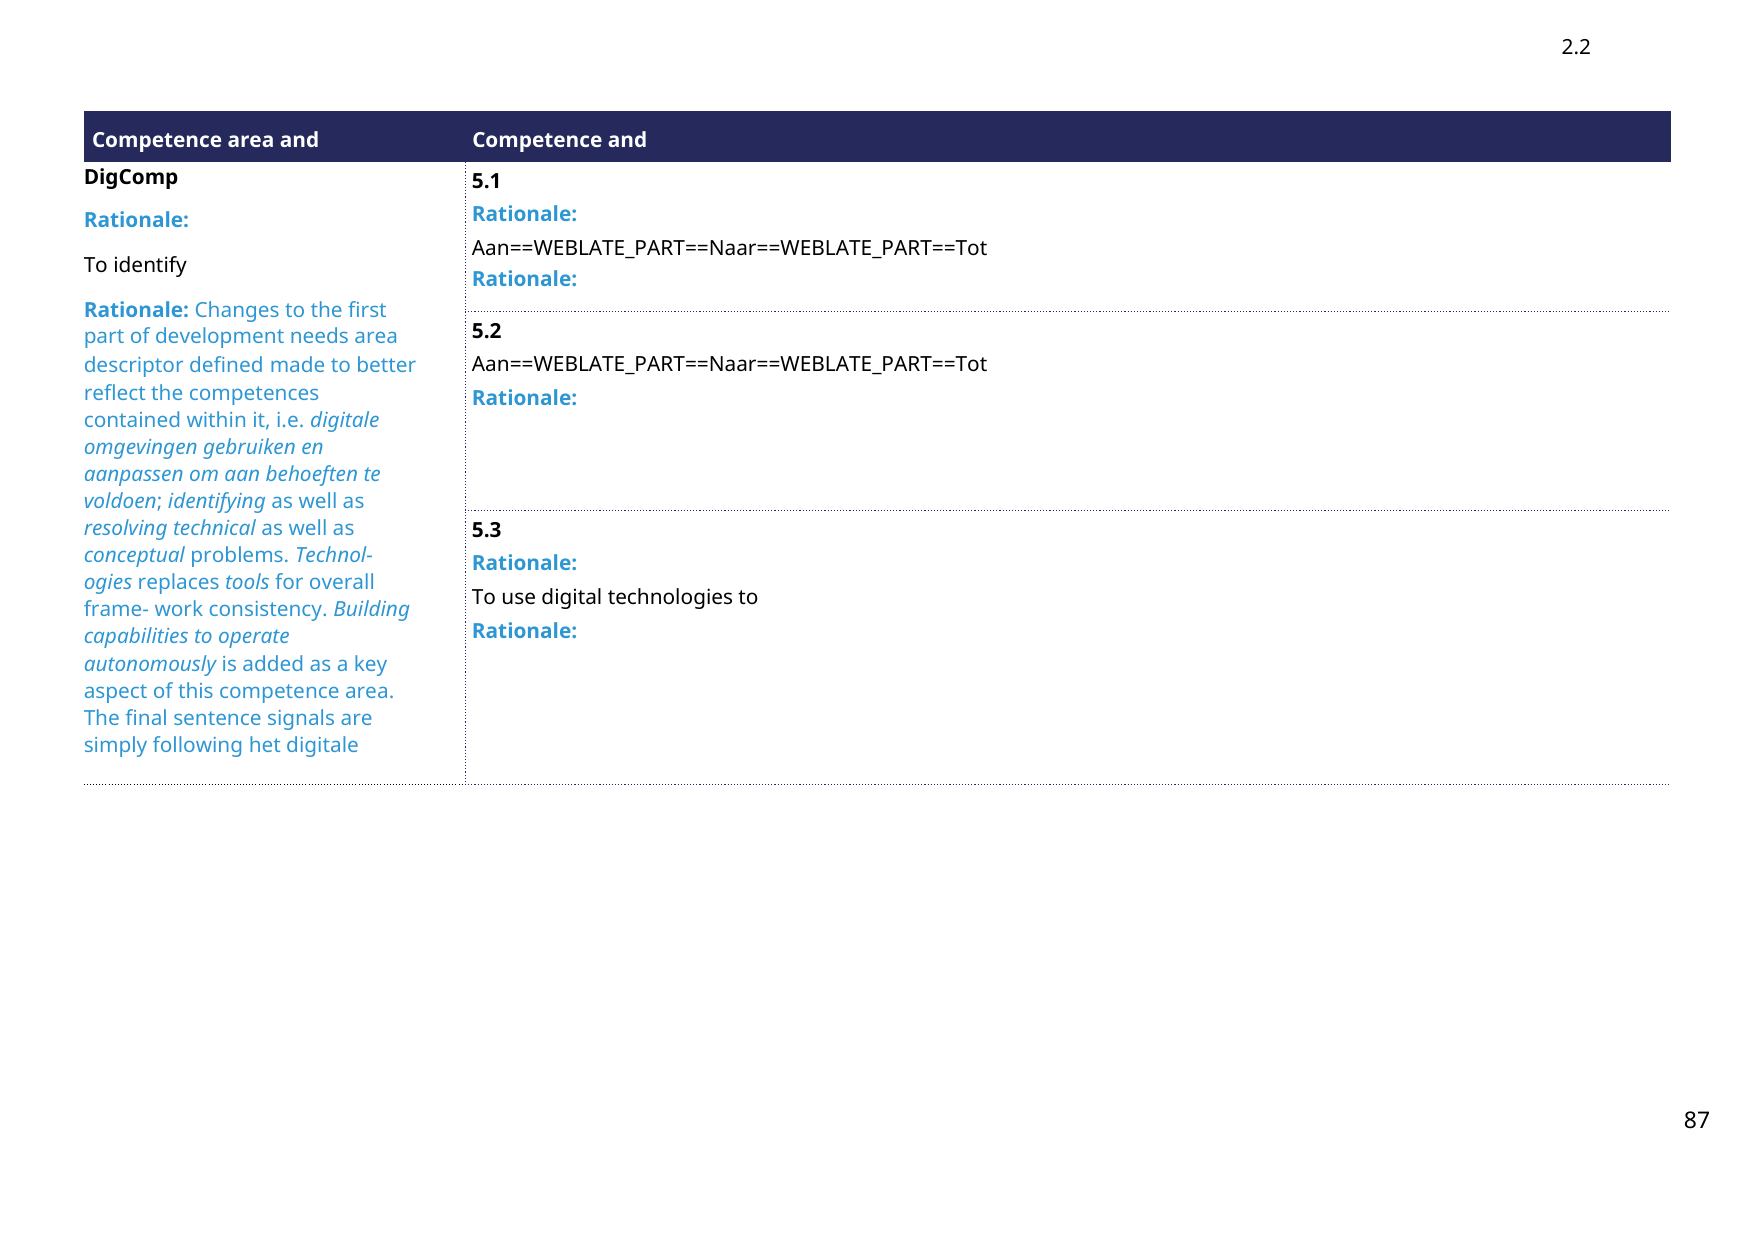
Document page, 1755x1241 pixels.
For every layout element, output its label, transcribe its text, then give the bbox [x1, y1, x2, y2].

table_header Competence area and [84, 111, 466, 162]
table_cell DigComp Rationale: To identify Rationale: Changes to the first part of development needs area descriptor defined made to better reflect the competences contained within it, i.e. digitale omgevingen gebruiken en aanpassen om aan behoeften te voldoen; identifying as well as resolving technical as well as conceptual problems. Technol- ogies replaces tools for overall frame- work consistency. Building capabilities to operate autonomously is added as a key aspect of this competence area. The final sentence signals are simply following het digitale [84, 162, 466, 784]
table_cell 5.1 Rationale: Aan==WEBLATE_PART==Naar==WEBLATE_PART==Tot Rationale: [466, 162, 1671, 311]
table_cell 5.3 Rationale: To use digital technologies to Rationale: [466, 510, 1671, 784]
table_header Competence and [466, 111, 1671, 162]
table_cell 5.2 Aan==WEBLATE_PART==Naar==WEBLATE_PART==Tot Rationale: [466, 311, 1671, 510]
